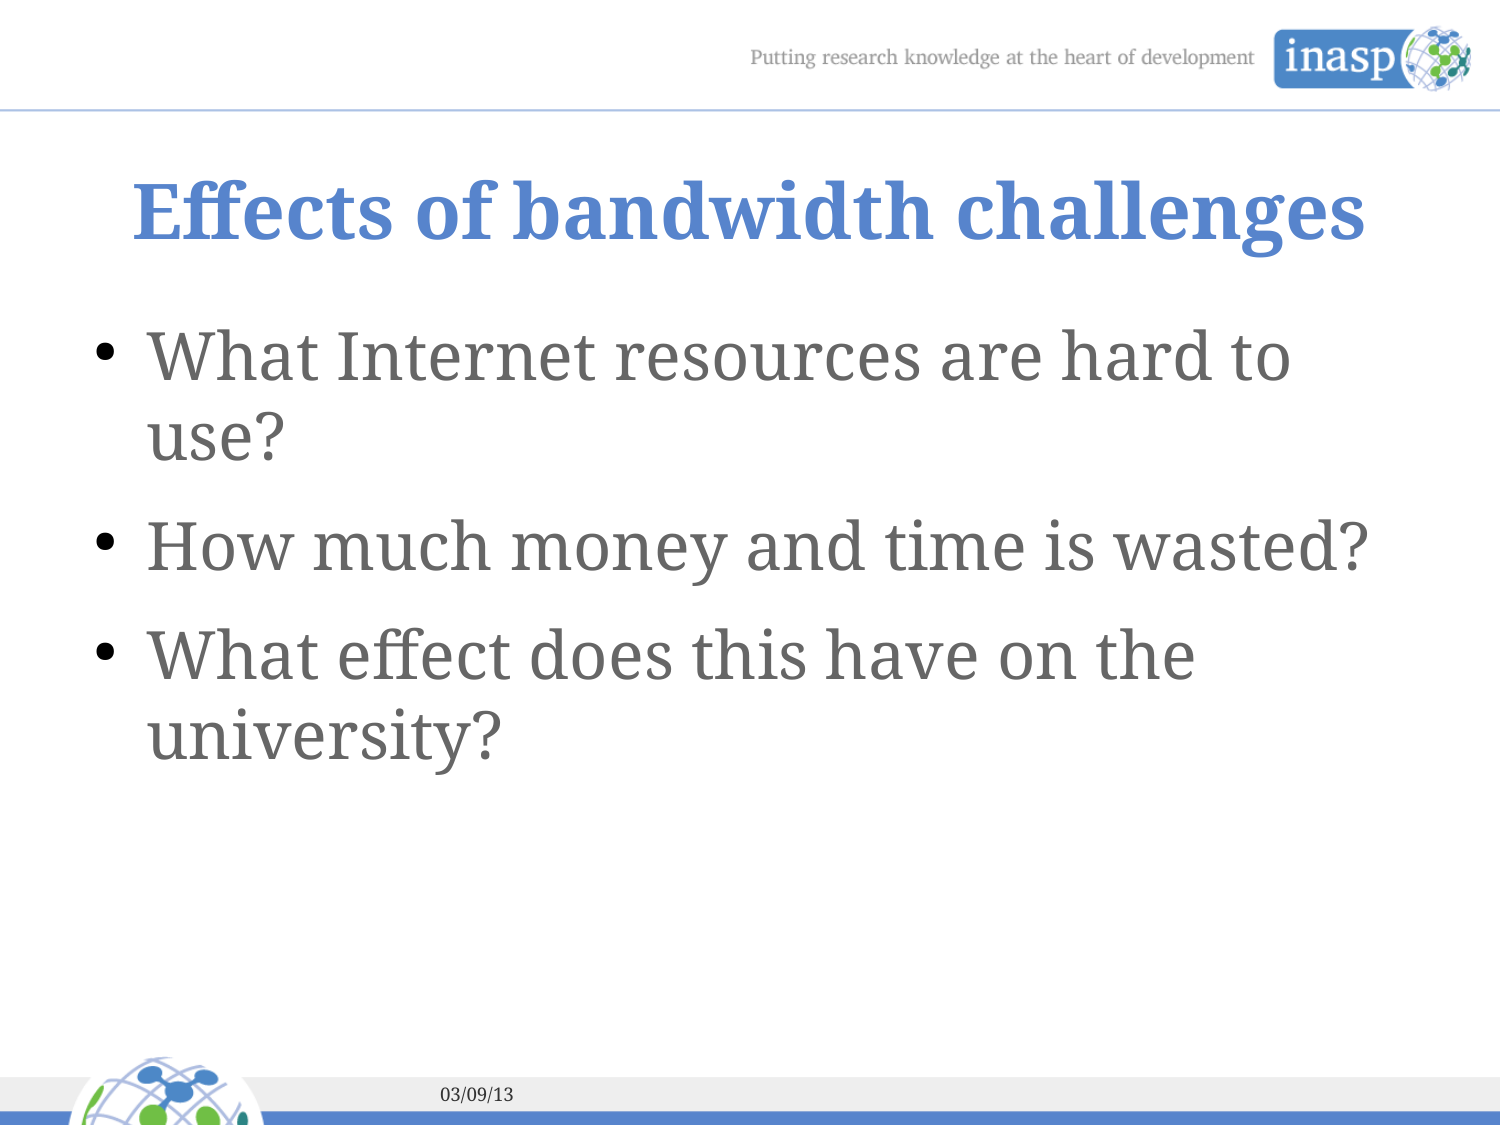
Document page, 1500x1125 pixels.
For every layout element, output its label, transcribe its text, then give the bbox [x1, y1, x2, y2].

list What Internet resources are hard to use? How much money and time is wasted? What effect does this have on the university? [75, 313, 1426, 967]
picture [0, 0, 1500, 1125]
title Effects of bandwidth challenges [75, 129, 1426, 313]
